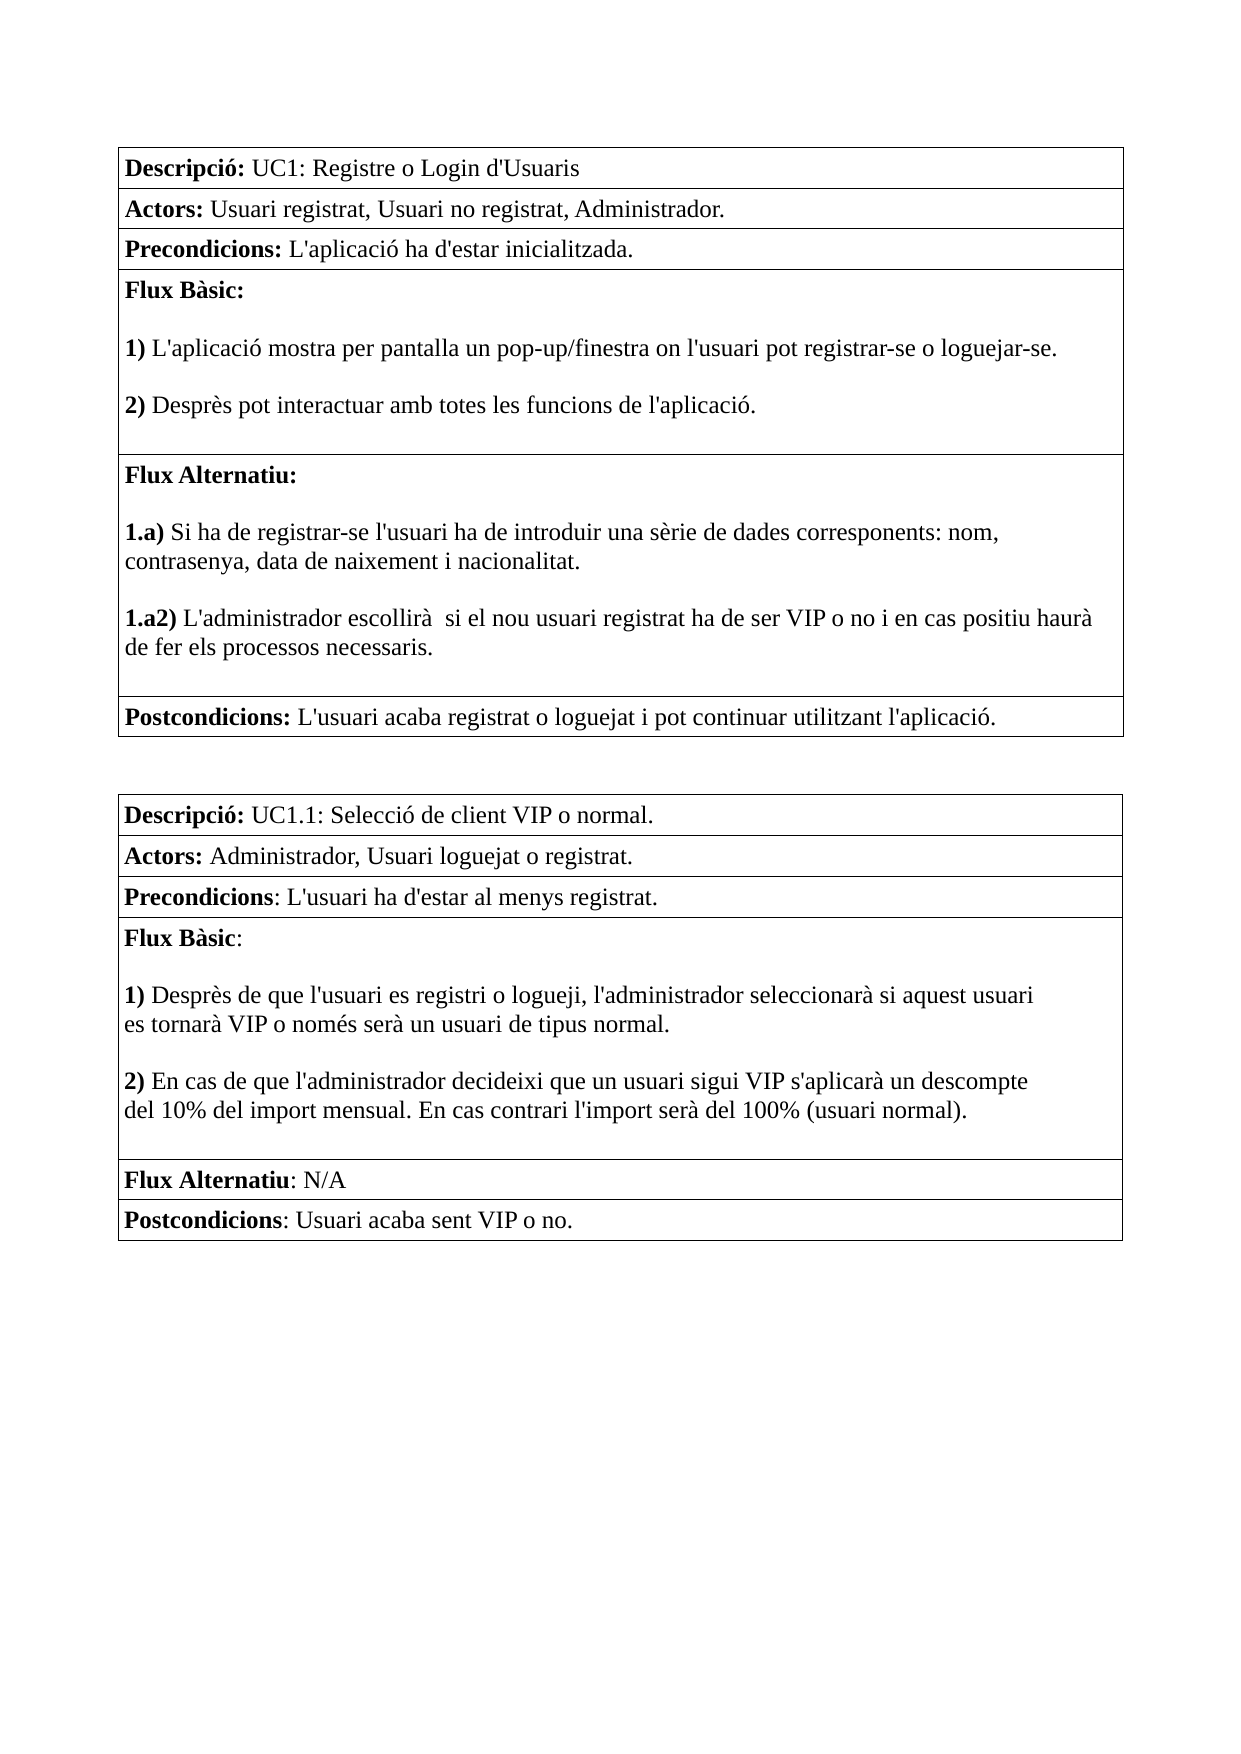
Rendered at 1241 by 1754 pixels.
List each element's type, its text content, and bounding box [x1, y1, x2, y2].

table_cell Precondicions: L'usuari ha d'estar al menys registrat. [119, 877, 1122, 916]
table_cell Actors: Administrador, Usuari loguejat o registrat. [119, 836, 1122, 876]
table_cell Flux Alternatiu: N/A [119, 1160, 1122, 1199]
table_cell Flux Bàsic: 1) L'aplicació mostra per pantalla un pop-up/finestra on l'usuari pot registrar-se o loguejar-se. 2) Desprès pot interactuar amb totes les funcions de l'aplicació. [119, 270, 1123, 453]
table_header Descripció: UC1: Registre o Login d'Usuaris [119, 148, 1123, 188]
table_cell Postcondicions: L'usuari acaba registrat o loguejat i pot continuar utilitzant l'aplicació. [119, 697, 1123, 736]
table_cell Postcondicions: Usuari acaba sent VIP o no. [119, 1200, 1122, 1240]
table_header Descripció: UC1.1: Selecció de client VIP o normal. [119, 795, 1122, 835]
table_cell Flux Bàsic: 1) Desprès de que l'usuari es registri o logueji, l'administrador seleccionarà si aquest usuari es tornarà VIP o només serà un usuari de tipus normal. 2) En cas de que l'administrador decideixi que un usuari sigui VIP s'aplicarà un descompte del 10% del import mensual. En cas contrari l'import serà del 100% (usuari normal). [119, 918, 1122, 1158]
table_cell Actors: Usuari registrat, Usuari no registrat, Administrador. [119, 189, 1123, 228]
table_cell Flux Alternatiu: 1.a) Si ha de registrar-se l'usuari ha de introduir una sèrie de dades corresponents: nom, contrasenya, data de naixement i nacionalitat. 1.a2) L'administrador escollirà si el nou usuari registrat ha de ser VIP o no i en cas positiu haurà de fer els processos necessaris. [119, 455, 1123, 696]
table_cell Precondicions: L'aplicació ha d'estar inicialitzada. [119, 229, 1123, 269]
